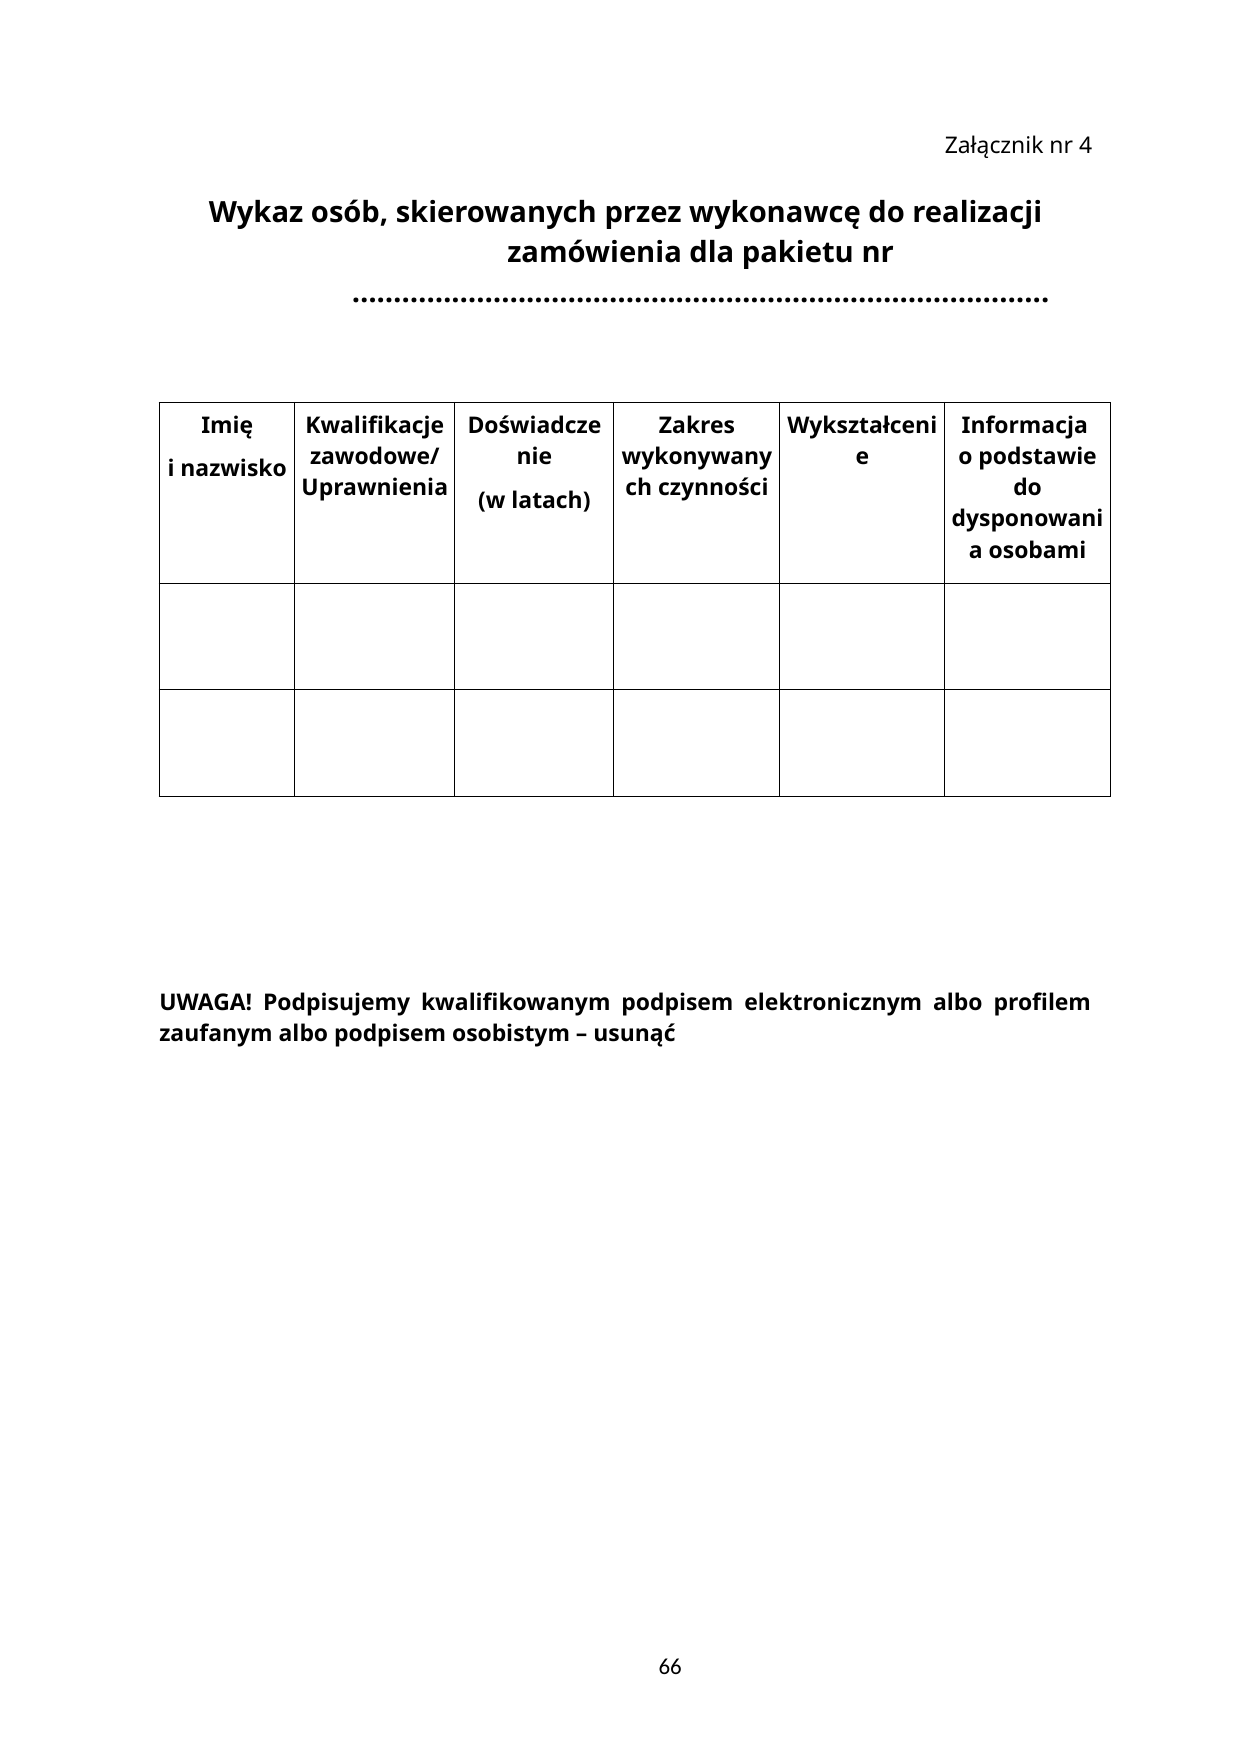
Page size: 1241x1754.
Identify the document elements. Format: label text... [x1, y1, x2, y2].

table_cell [295, 584, 454, 689]
text Załącznik nr 4 [159, 129, 1092, 160]
text UWAGA! Podpisujemy kwalifikowanym podpisem elektronicznym albo profilem zaufanym albo podpisem osobistym – usunąć [159, 986, 1092, 1048]
table_header Zakres wykonywanych czynności [614, 403, 779, 583]
table_cell [945, 584, 1110, 689]
table_header Informacja o podstawie do dysponowania osobami [945, 403, 1110, 583]
table_header Wykształcenie [780, 403, 944, 583]
table_cell [945, 690, 1110, 796]
table_cell [780, 584, 944, 689]
table_cell [614, 690, 779, 796]
text Wykaz osób, skierowanych przez wykonawcę do realizacji zamówienia dla pakietu nr ………………………………………………………………………... [159, 192, 1092, 311]
table_header Kwalifikacje zawodowe/ Uprawnienia [295, 403, 454, 583]
table_cell [160, 690, 294, 796]
table_cell [455, 584, 613, 689]
table_cell [780, 690, 944, 796]
table_header Imię i nazwisko [160, 403, 294, 583]
table_cell [455, 690, 613, 796]
table_cell [160, 584, 294, 689]
table_cell [295, 690, 454, 796]
table_cell [614, 584, 779, 689]
table_header Doświadczenie (w latach) [455, 403, 613, 583]
